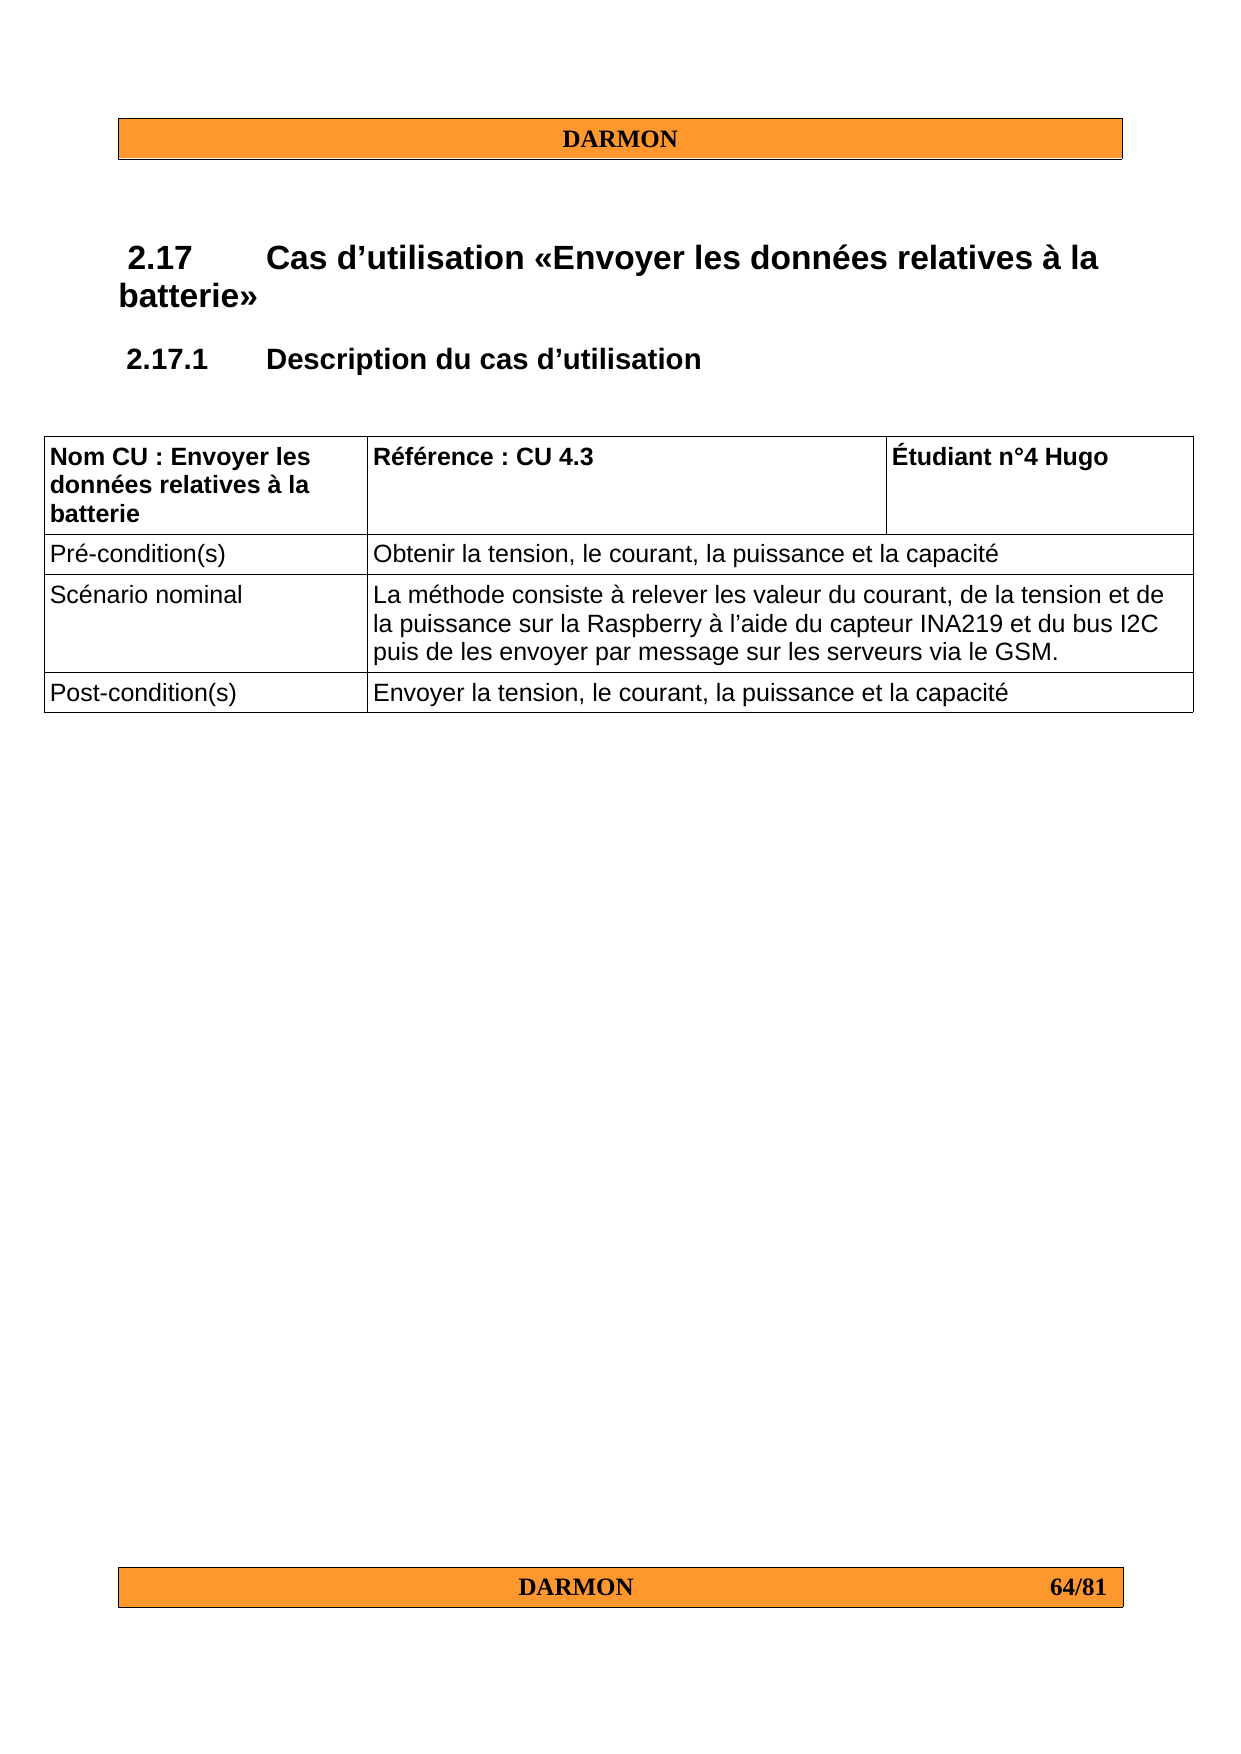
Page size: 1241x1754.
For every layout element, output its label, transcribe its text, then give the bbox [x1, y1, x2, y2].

table_header Étudiant n°4 Hugo [887, 437, 1193, 534]
table_cell La méthode consiste à relever les valeur du courant, de la tension et de la puissance sur la Raspberry à l’aide du capteur INA219 et du bus I2C puis de les envoyer par message sur les serveurs via le GSM. [368, 575, 1193, 672]
table_cell Obtenir la tension, le courant, la puissance et la capacité [368, 535, 1193, 574]
table_cell Scénario nominal [45, 575, 367, 672]
subtitle Cas d’utilisation «Envoyer les données relatives à la batterie» [118, 238, 1122, 315]
table_cell Envoyer la tension, le courant, la puissance et la capacité [368, 673, 1193, 712]
table_cell Pré-condition(s) [45, 535, 367, 574]
table_header Nom CU : Envoyer les données relatives à la batterie [45, 437, 367, 534]
table_cell Post-condition(s) [45, 673, 367, 712]
table_header Référence : CU 4.3 [368, 437, 886, 534]
subtitle Description du cas d’utilisation [118, 342, 1122, 376]
